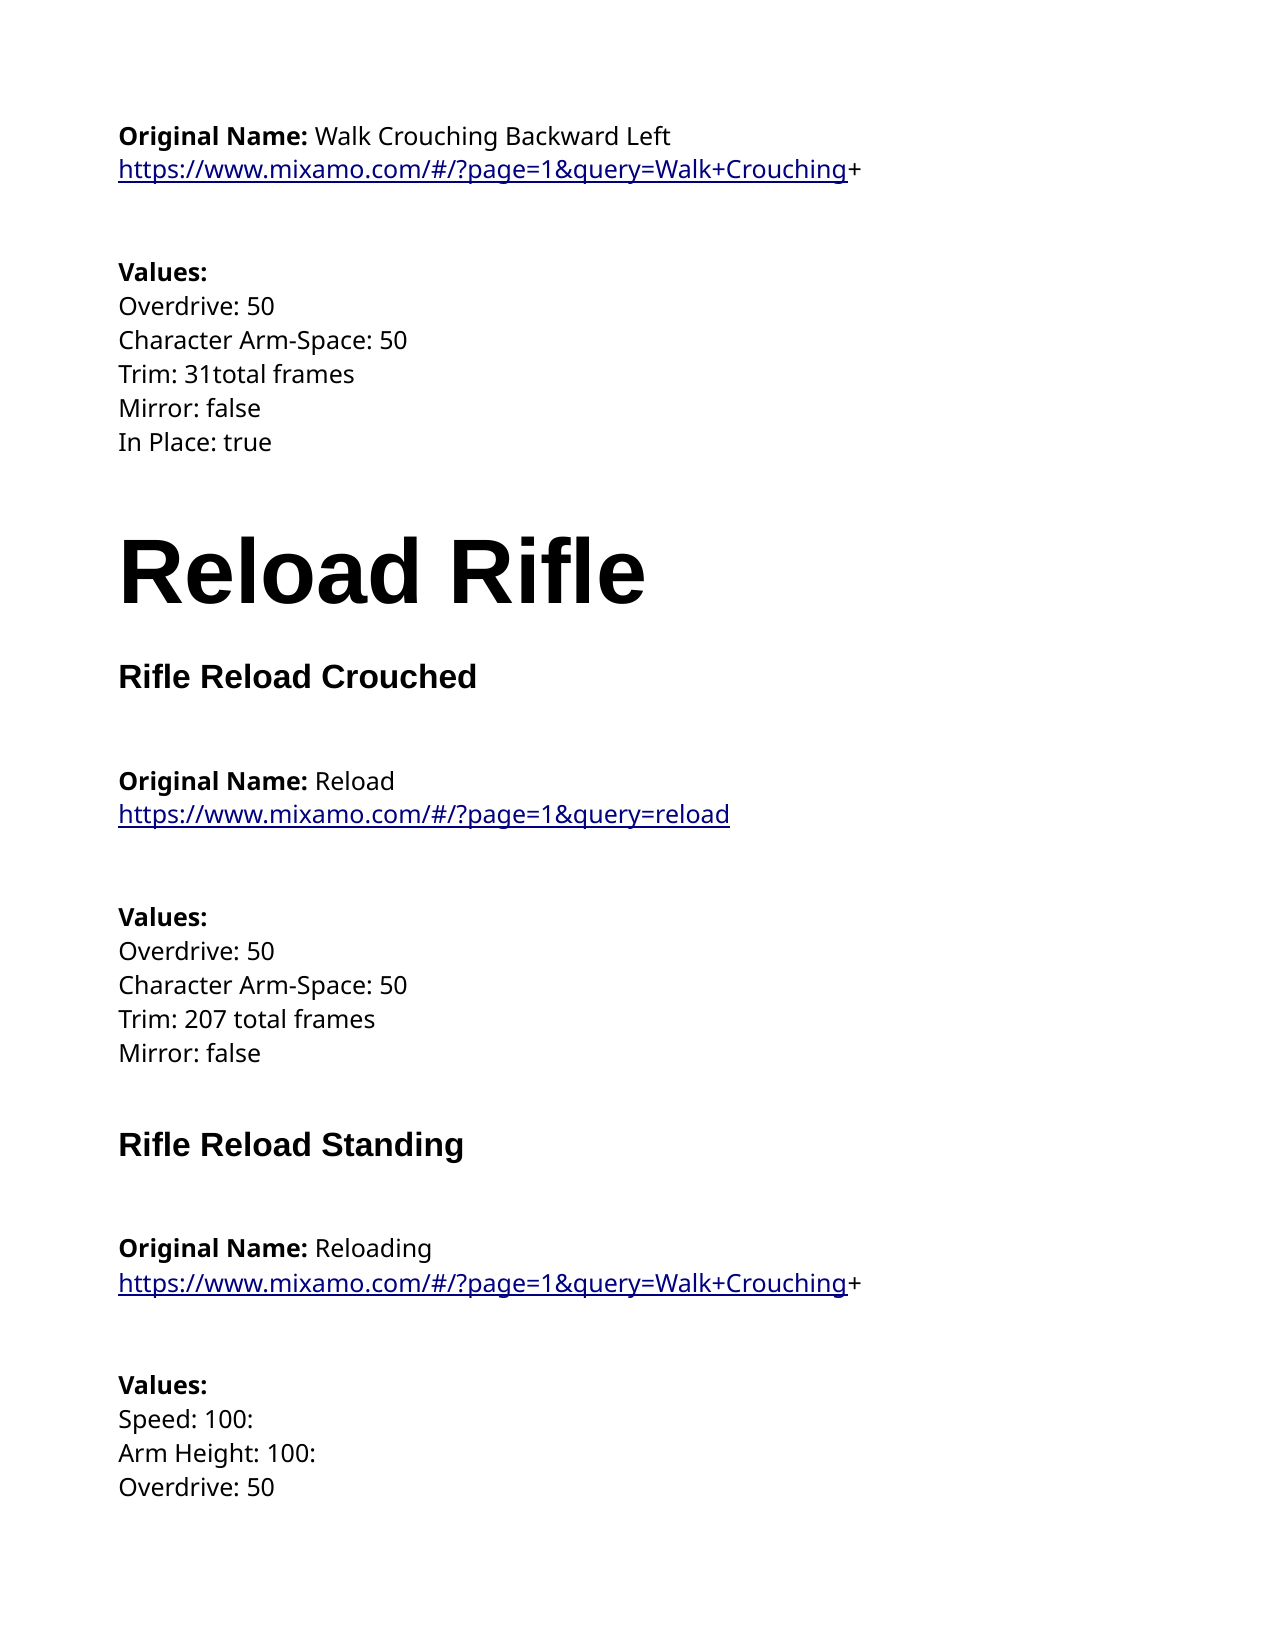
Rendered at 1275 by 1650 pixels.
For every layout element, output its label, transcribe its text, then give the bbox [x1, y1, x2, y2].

text Original Name: Reloading [118, 1231, 1157, 1265]
text Values: [118, 1367, 1157, 1401]
text Trim: 207 total frames [118, 1002, 1157, 1036]
text Original Name: Walk Crouching Backward Left [118, 118, 1157, 152]
text Character Arm-Space: 50 [118, 322, 1157, 357]
text Mirror: false [118, 391, 1157, 425]
text Values: [118, 254, 1157, 288]
text https://www.mixamo.com/#/?page=1&query=Walk+Crouching+ [118, 152, 1157, 186]
text Overdrive: 50 [118, 933, 1157, 967]
text Mirror: false [118, 1036, 1157, 1070]
subtitle Rifle Reload Crouched [118, 657, 1157, 695]
text Character Arm-Space: 50 [118, 967, 1157, 1002]
text Trim: 31total frames [118, 357, 1157, 391]
text https://www.mixamo.com/#/?page=1&query=reload [118, 797, 1157, 831]
text Overdrive: 50 [118, 288, 1157, 322]
text Speed: 100: [118, 1401, 1157, 1436]
text https://www.mixamo.com/#/?page=1&query=Walk+Crouching+ [118, 1265, 1157, 1299]
subtitle Reload Rifle [118, 518, 1157, 623]
text Original Name: Reload [118, 763, 1157, 797]
subtitle Rifle Reload Standing [118, 1124, 1157, 1163]
text In Place: true [118, 425, 1157, 459]
text Arm Height: 100: [118, 1436, 1157, 1469]
text Values: [118, 899, 1157, 933]
text Overdrive: 50 [118, 1469, 1157, 1504]
